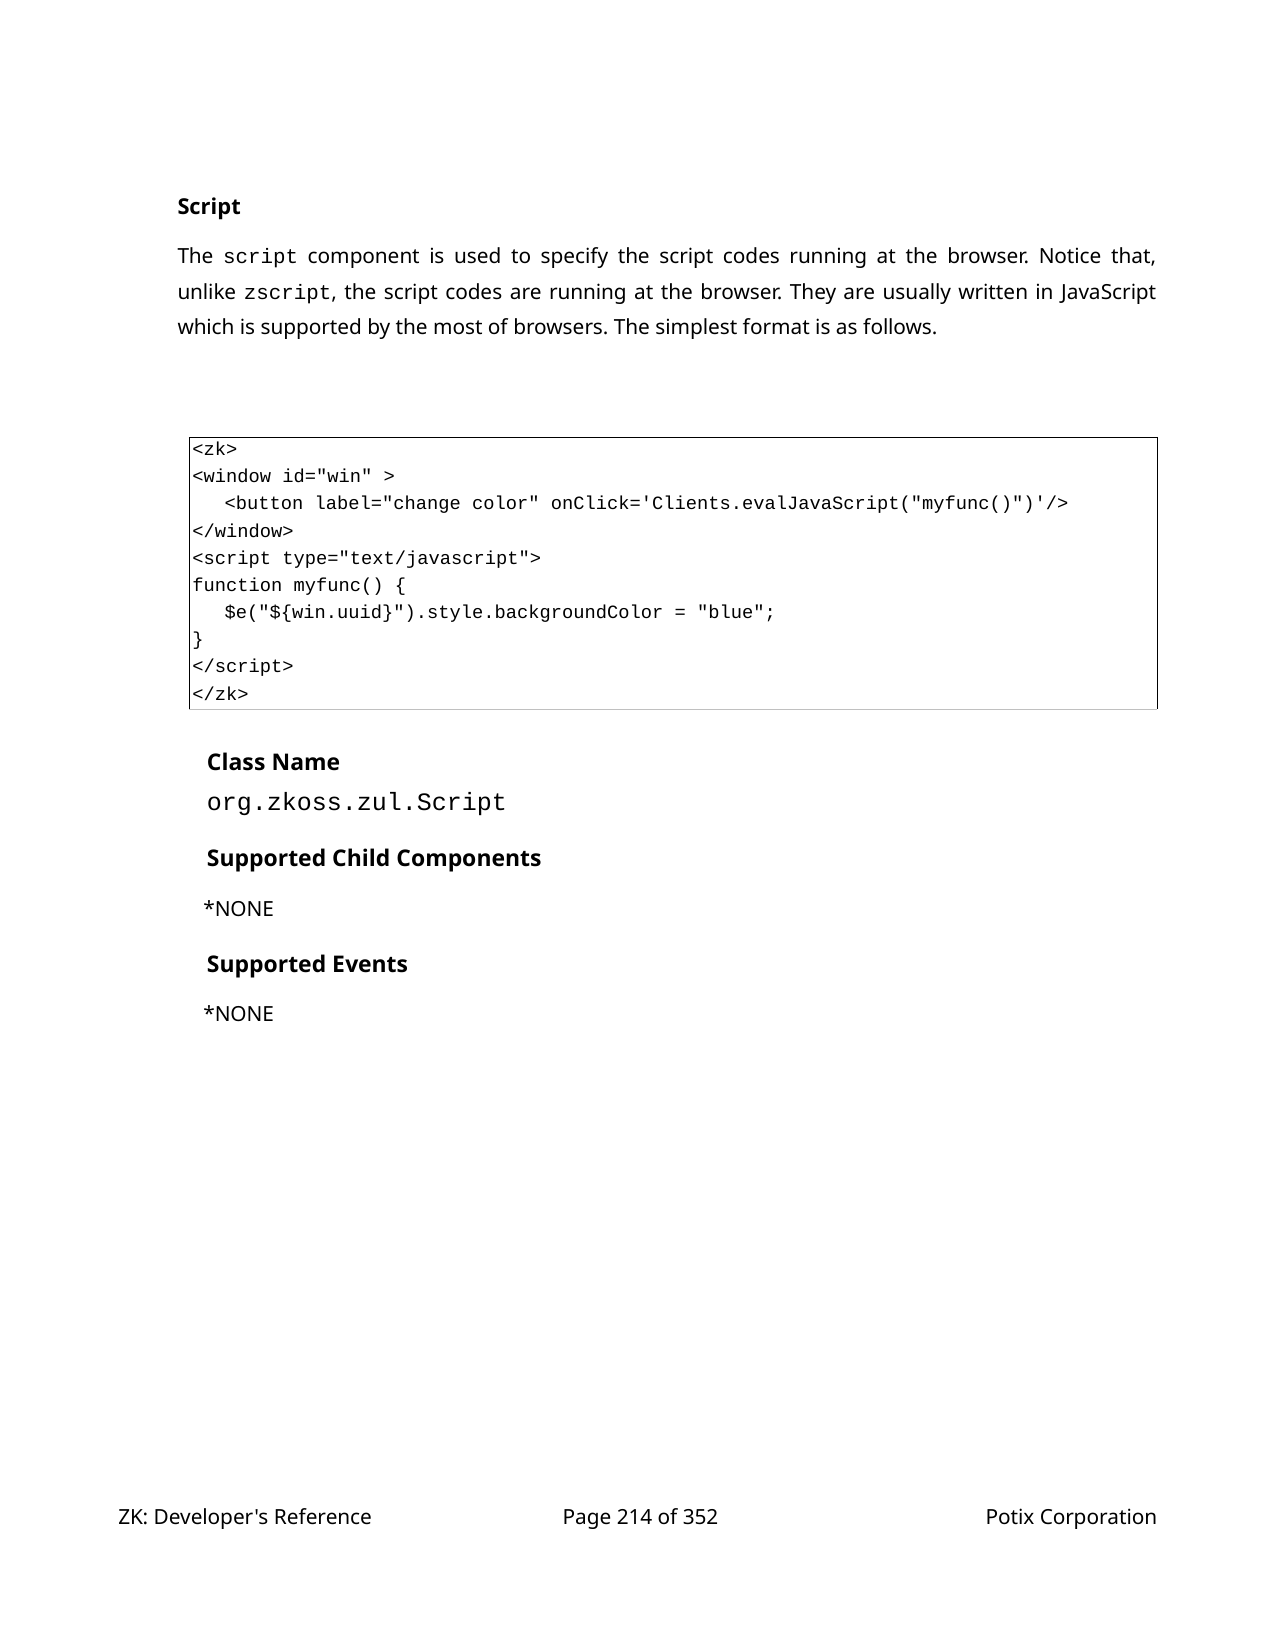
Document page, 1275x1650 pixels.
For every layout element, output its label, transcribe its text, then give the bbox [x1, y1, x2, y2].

text <button label="change color" onClick='Clients.evalJavaScript("myfunc()")'/> [190, 491, 1157, 516]
text *NONE [118, 999, 1157, 1028]
text The script component is used to specify the script codes running at the browser. Notice that, unlike zscript, the script codes are running at the browser. They are usually written in JavaScript which is supported by the most of browsers. The simplest format is as follows. [177, 241, 1157, 341]
text <window id="win" > [190, 464, 1157, 488]
subtitle Supported Child Components [207, 842, 1157, 874]
subtitle Script [177, 191, 1157, 221]
text </zk> [190, 682, 1157, 709]
subtitle Class Name [207, 746, 1157, 777]
text function myfunc() { [190, 573, 1157, 597]
text <script type="text/javascript"> [190, 546, 1157, 570]
text <zk> [190, 438, 1157, 461]
text *NONE [118, 894, 1157, 922]
text </window> [190, 518, 1157, 543]
text org.zkoss.zul.Script [207, 789, 1157, 817]
text } [190, 627, 1157, 651]
text </script> [190, 654, 1157, 679]
text $e("${win.uuid}").style.backgroundColor = "blue"; [190, 600, 1157, 624]
subtitle Supported Events [207, 947, 1157, 979]
